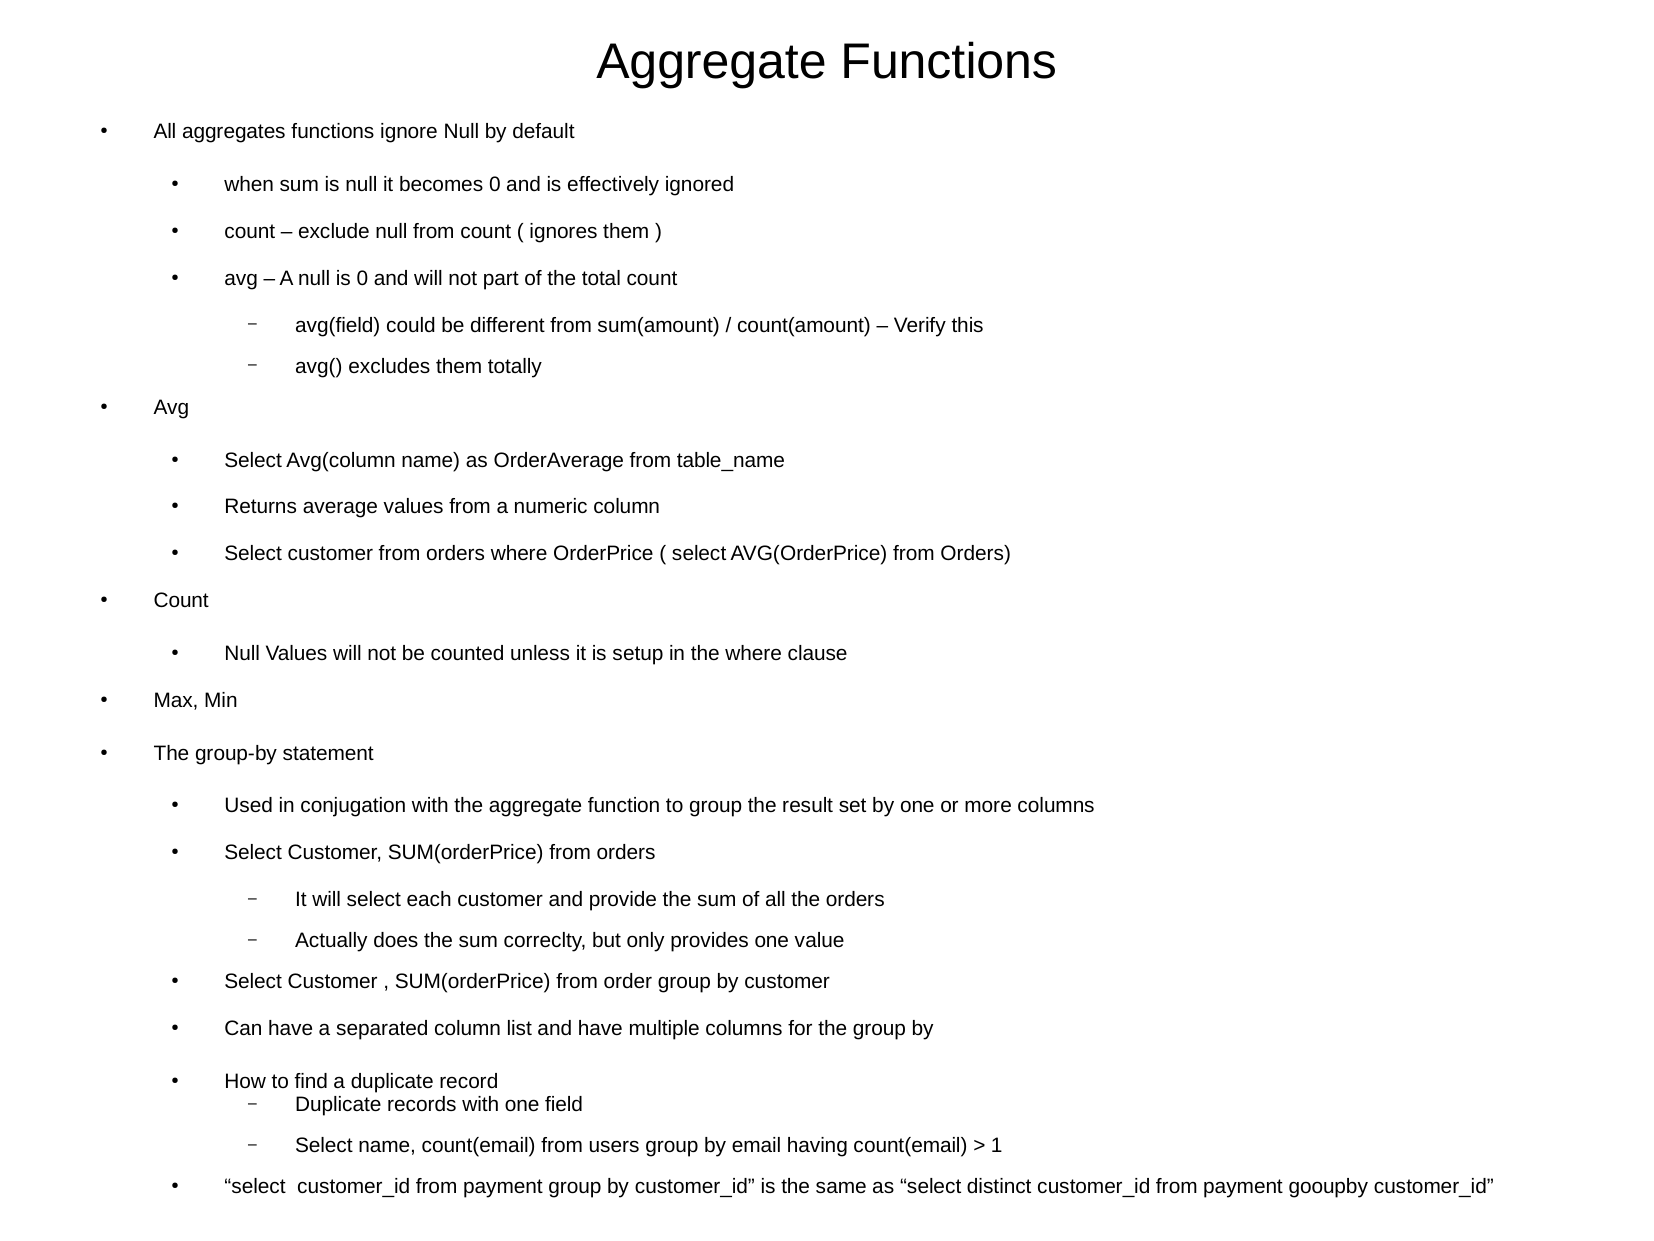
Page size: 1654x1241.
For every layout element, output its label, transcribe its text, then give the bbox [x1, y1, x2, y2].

list All aggregates functions ignore Null by default when sum is null it becomes 0 and is effectively ignored count – exclude null from count ( ignores them ) avg – A null is 0 and will not part of the total count avg(field) could be different from sum(amount) / count(amount) – Verify this avg() excludes them totally Avg Select Avg(column name) as OrderAverage from table_name Returns average values from a numeric column Select customer from orders where OrderPrice ( select AVG(OrderPrice) from Orders) Count Null Values will not be counted unless it is setup in the where clause Max, Min The group-by statement Used in conjugation with the aggregate function to group the result set by one or more columns Select Customer, SUM(orderPrice) from orders It will select each customer and provide the sum of all the orders Actually does the sum correclty, but only provides one value Select Customer , SUM(orderPrice) from order group by customer Can have a separated column list and have multiple columns for the group by How to find a duplicate record Duplicate records with one field Select name, count(email) from users group by email having count(email) > 1 “select customer_id from payment group by customer_id” is the same as “select distinct customer_id from payment gooupby customer_id” [82, 120, 1571, 1216]
title Aggregate Functions [82, 0, 1571, 120]
